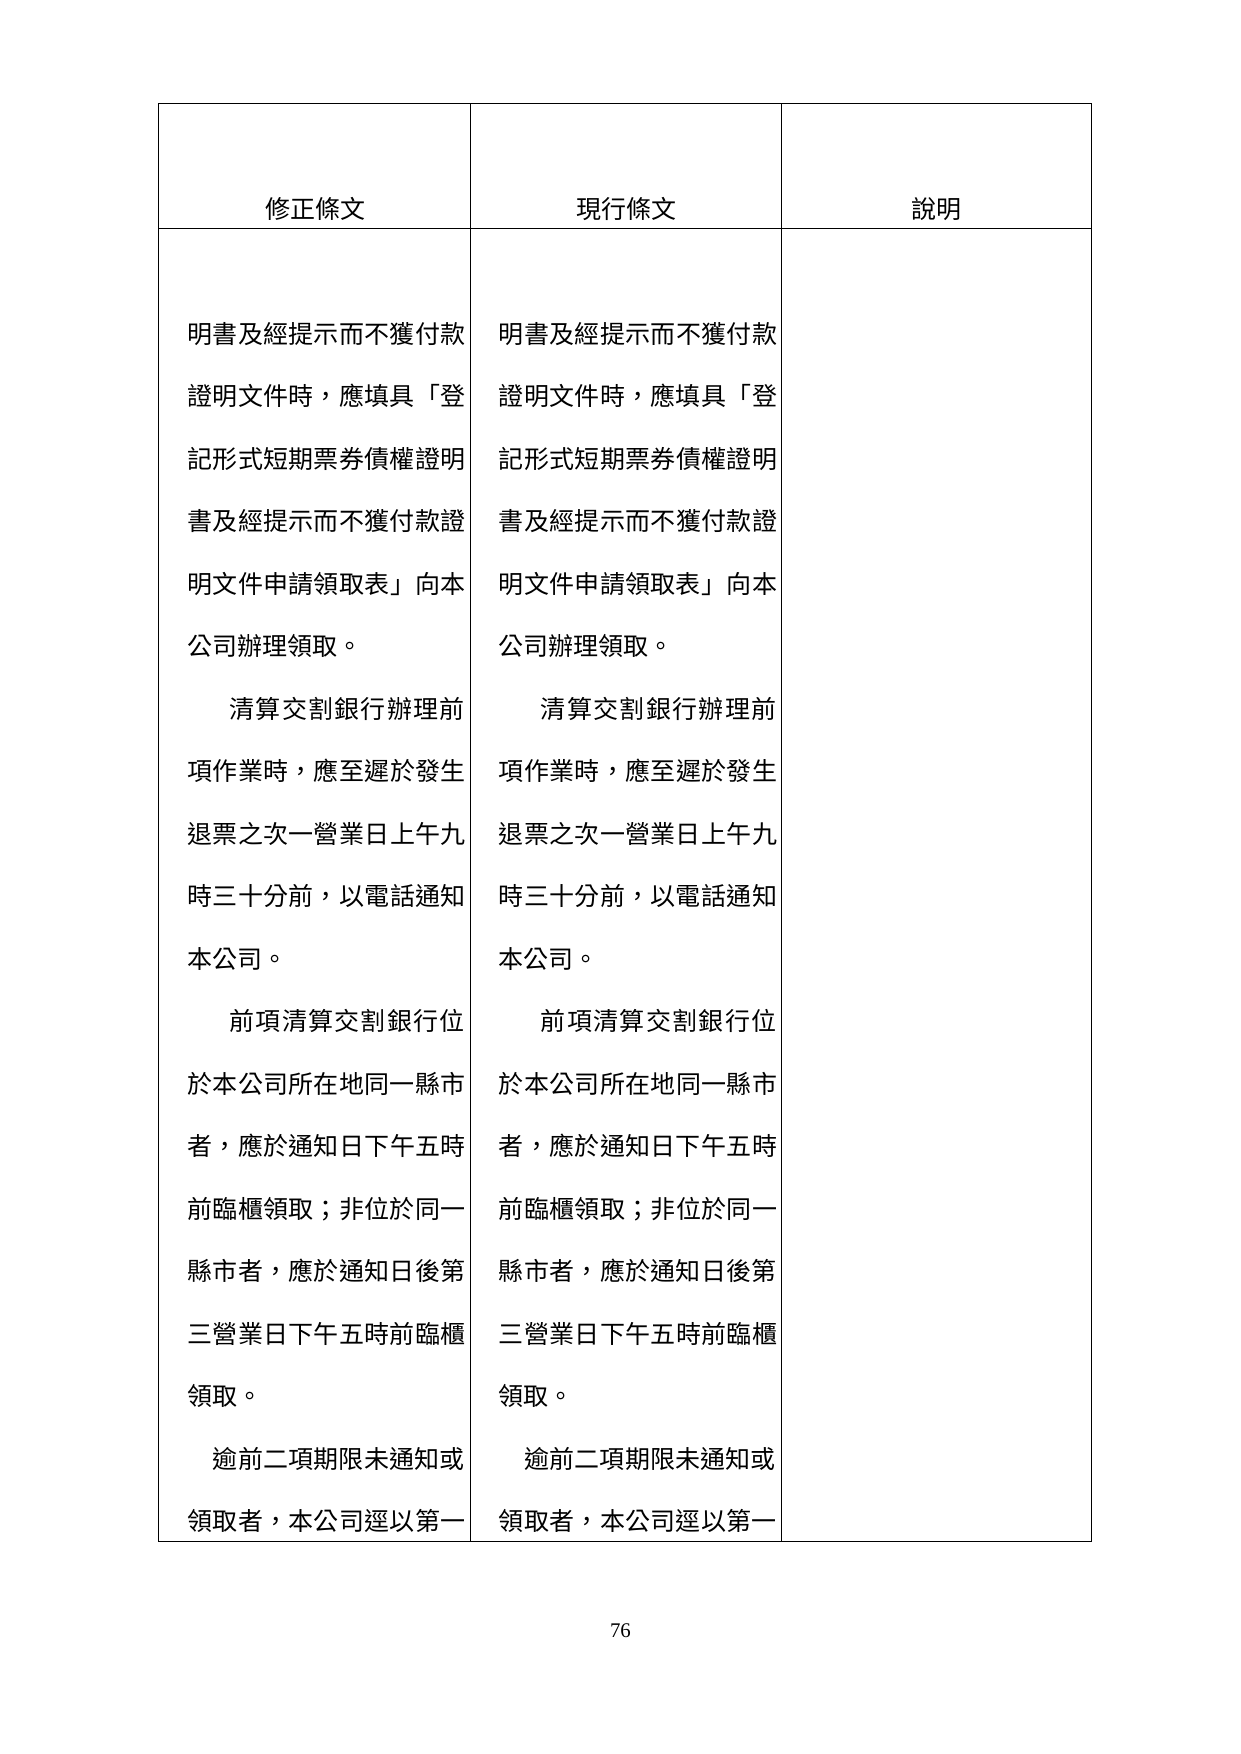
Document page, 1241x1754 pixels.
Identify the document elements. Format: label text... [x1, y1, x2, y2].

table_header 修正條文 [159, 104, 470, 228]
table_cell 明書及經提示而不獲付款證明文件時，應填具「登記形式短期票券債權證明書及經提示而不獲付款證明文件申請領取表」向本公司辦理領取。 清算交割銀行辦理前項作業時，應至遲於發生退票之次一營業日上午九時三十分前，以電話通知本公司。 前項清算交割銀行位於本公司所在地同一縣市者，應於通知日下午五時前臨櫃領取；非位於同一縣市者，應於通知日後第三營業日下午五時前臨櫃領取。 逾前二項期限未通知或領取者，本公司逕以第一 [159, 229, 470, 1541]
table_cell [782, 229, 1091, 1541]
table_header 說明 [782, 104, 1091, 228]
table_header 現行條文 [471, 104, 781, 228]
table_cell 明書及經提示而不獲付款證明文件時，應填具「登記形式短期票券債權證明書及經提示而不獲付款證明文件申請領取表」向本公司辦理領取。 清算交割銀行辦理前項作業時，應至遲於發生退票之次一營業日上午九時三十分前，以電話通知本公司。 前項清算交割銀行位於本公司所在地同一縣市者，應於通知日下午五時前臨櫃領取；非位於同一縣市者，應於通知日後第三營業日下午五時前臨櫃領取。 逾前二項期限未通知或領取者，本公司逕以第一 [471, 229, 781, 1541]
